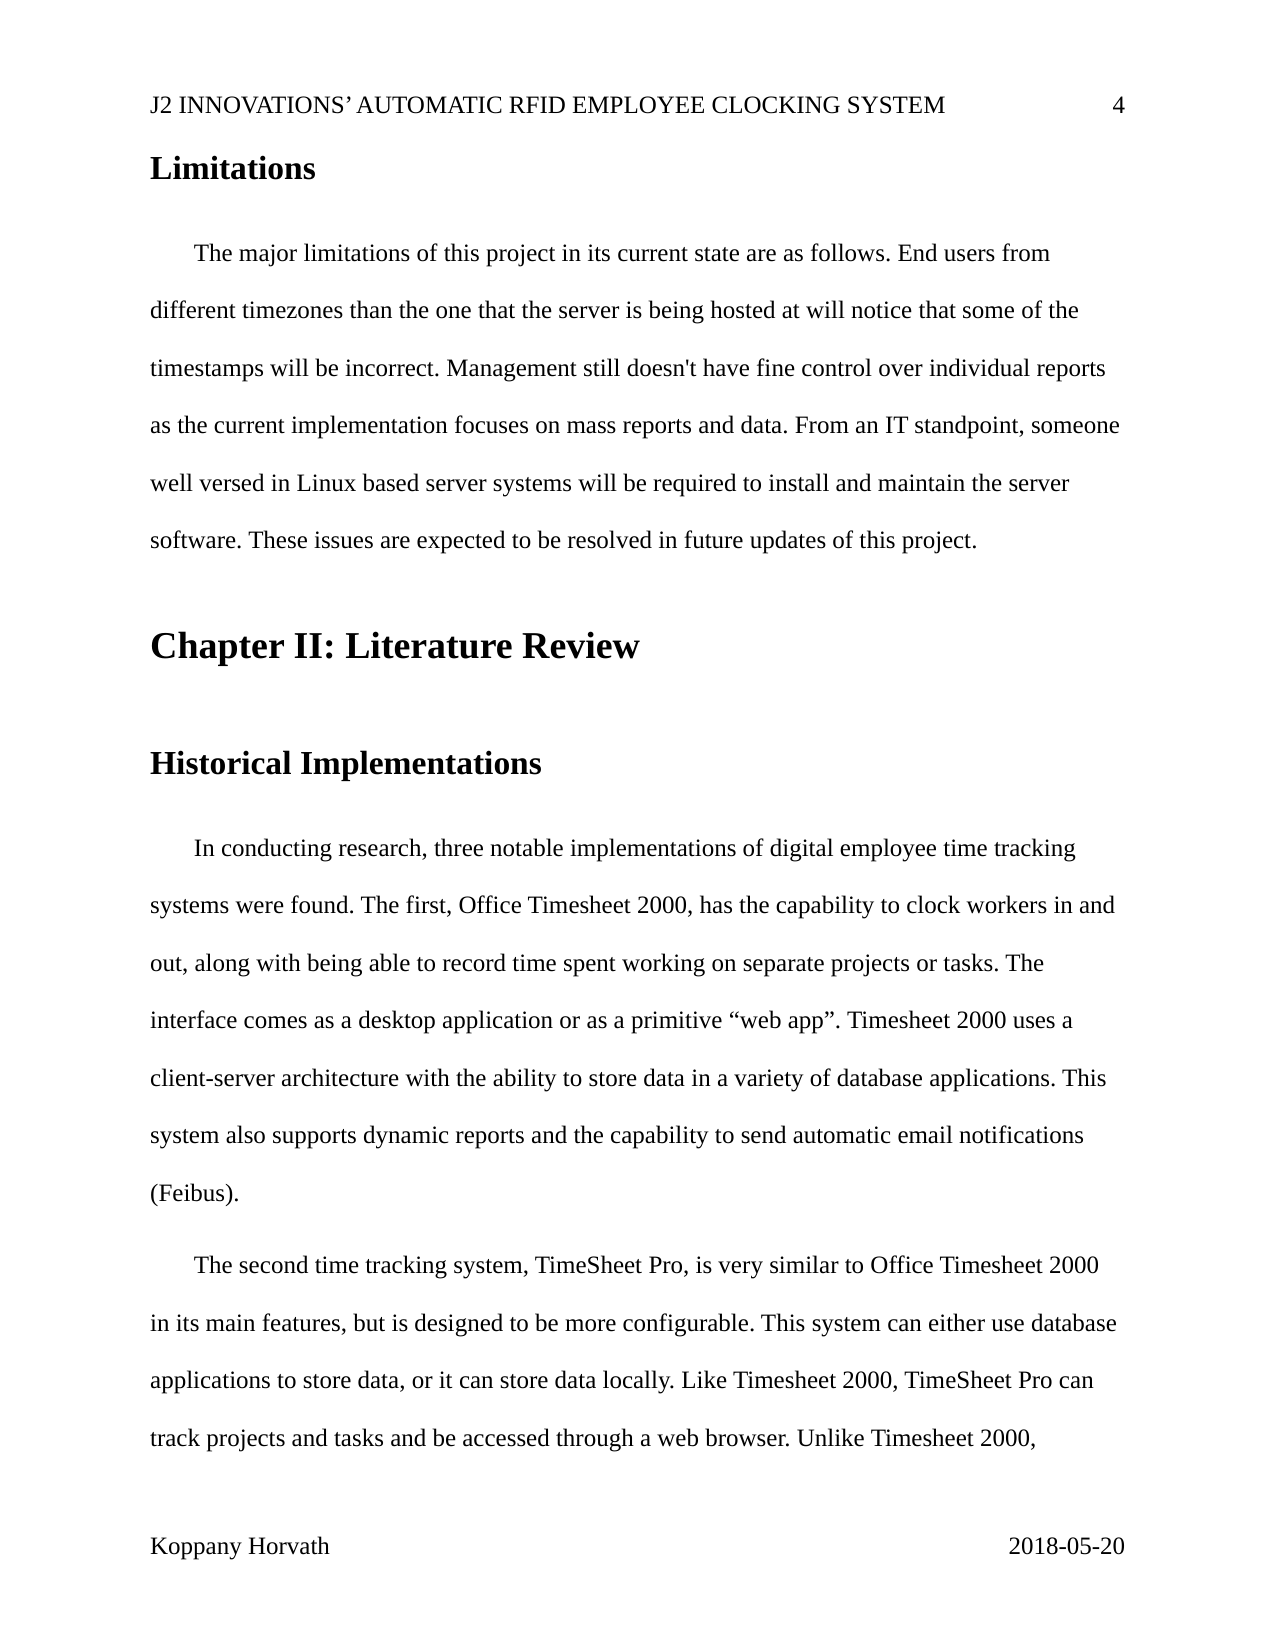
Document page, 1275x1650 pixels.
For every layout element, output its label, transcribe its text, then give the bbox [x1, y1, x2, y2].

subtitle Historical Implementations [150, 743, 1125, 782]
text In conducting research, three notable implementations of digital employee time tracking systems were found. The first, Office Timesheet 2000, has the capability to clock workers in and out, along with being able to record time spent working on separate projects or tasks. The interface comes as a desktop application or as a primitive “web app”. Timesheet 2000 uses a client-server architecture with the ability to store data in a variety of database applications. This system also supports dynamic reports and the capability to send automatic email notifications (Feibus). [150, 833, 1125, 1207]
text The major limitations of this project in its current state are as follows. End users from different timezones than the one that the server is being hosted at will notice that some of the timestamps will be incorrect. Management still doesn't have fine control over individual reports as the current implementation focuses on mass reports and data. From an IT standpoint, someone well versed in Linux based server systems will be required to install and maintain the server software. These issues are expected to be resolved in future updates of this project. [150, 238, 1125, 554]
subtitle Limitations [150, 148, 1125, 187]
text The second time tracking system, TimeSheet Pro, is very similar to Office Timesheet 2000 in its main features, but is designed to be more configurable. This system can either use database applications to store data, or it can store data locally. Like Timesheet 2000, TimeSheet Pro can track projects and tasks and be accessed through a web browser. Unlike Timesheet 2000, [150, 1250, 1125, 1451]
subtitle Chapter II: Literature Review [150, 623, 1125, 666]
